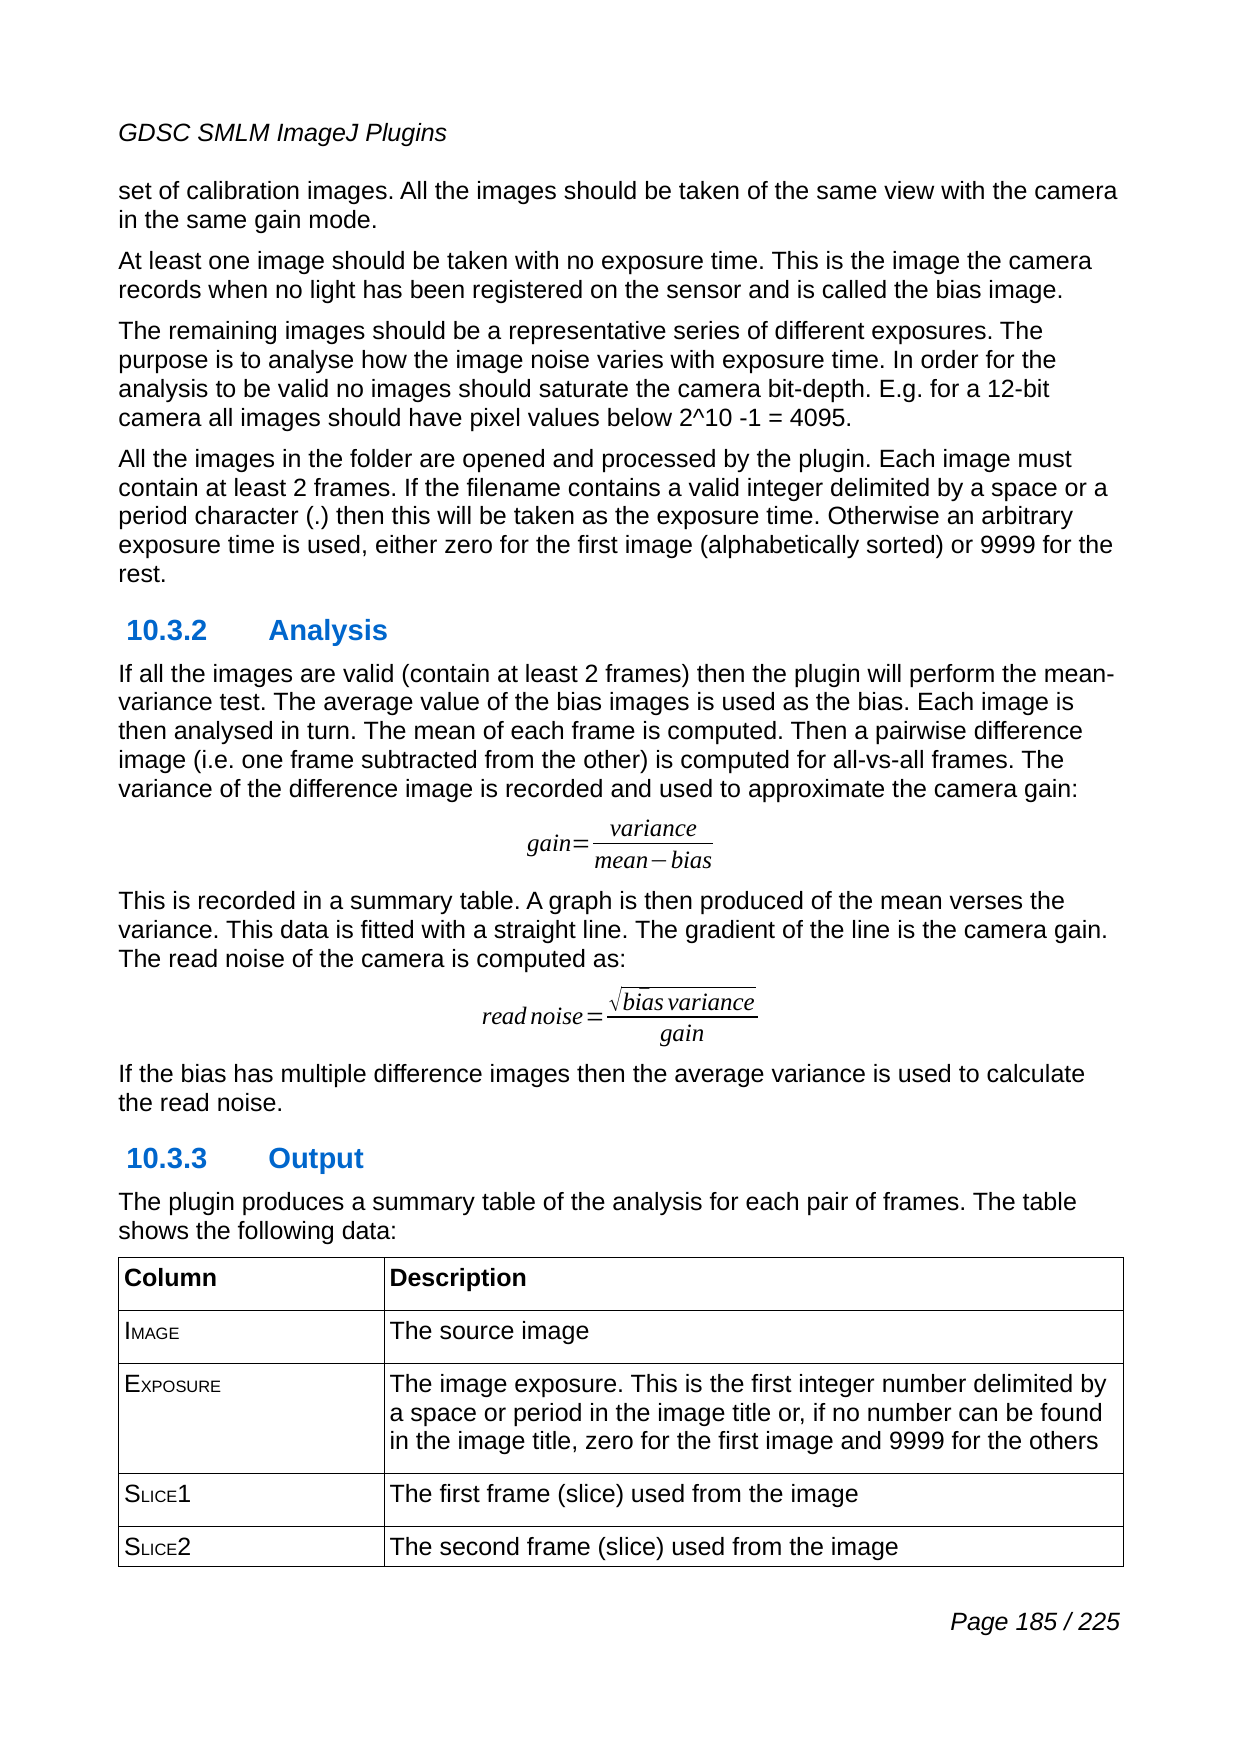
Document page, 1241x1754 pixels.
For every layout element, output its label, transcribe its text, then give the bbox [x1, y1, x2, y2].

table_cell The image exposure. This is the first integer number delimited by a space or period in the image title or, if no number can be found in the image title, zero for the first image and 9999 for the others [385, 1364, 1123, 1473]
text At least one image should be taken with no exposure time. This is the image the camera records when no light has been registered on the sensor and is called the bias image. [118, 246, 1122, 304]
text All the images in the folder are opened and processed by the plugin. Each image must contain at least 2 frames. If the filename contains a valid integer delimited by a space or a period character (.) then this will be taken as the exposure time. Otherwise an arbitrary exposure time is used, either zero for the first image (alphabetically sorted) or 9999 for the rest. [118, 444, 1122, 588]
table_cell Slice2 [119, 1527, 384, 1566]
table_header Description [385, 1258, 1123, 1310]
table_cell Exposure [119, 1364, 384, 1473]
text If the bias has multiple difference images then the average variance is used to calculate the read noise. [118, 1059, 1122, 1116]
table_header Column [119, 1258, 384, 1310]
text The plugin produces a summary table of the analysis for each pair of frames. The table shows the following data: [118, 1187, 1122, 1245]
table_cell Image [119, 1311, 384, 1363]
table_cell The second frame (slice) used from the image [385, 1527, 1123, 1566]
table_cell Slice1 [119, 1474, 384, 1526]
table_cell The first frame (slice) used from the image [385, 1474, 1123, 1526]
subtitle Output [118, 1141, 1122, 1175]
text set of calibration images. All the images should be taken of the same view with the camera in the same gain mode. [118, 176, 1122, 234]
text This is recorded in a summary table. A graph is then produced of the mean verses the variance. This data is fitted with a straight line. The gradient of the line is the camera gain. The read noise of the camera is computed as: [118, 886, 1122, 973]
subtitle Analysis [118, 613, 1122, 646]
text The remaining images should be a representative series of different exposures. The purpose is to analyse how the image noise varies with exposure time. In order for the analysis to be valid no images should saturate the camera bit-depth. E.g. for a 12-bit camera all images should have pixel values below 2^10 -1 = 4095. [118, 316, 1122, 431]
text If all the images are valid (contain at least 2 frames) then the plugin will perform the mean-variance test. The average value of the bias images is used as the bias. Each image is then analysed in turn. The mean of each frame is computed. Then a pairwise difference image (i.e. one frame subtracted from the other) is computed for all-vs-all frames. The variance of the difference image is recorded and used to approximate the camera gain: [118, 659, 1122, 802]
table_cell The source image [385, 1311, 1123, 1363]
